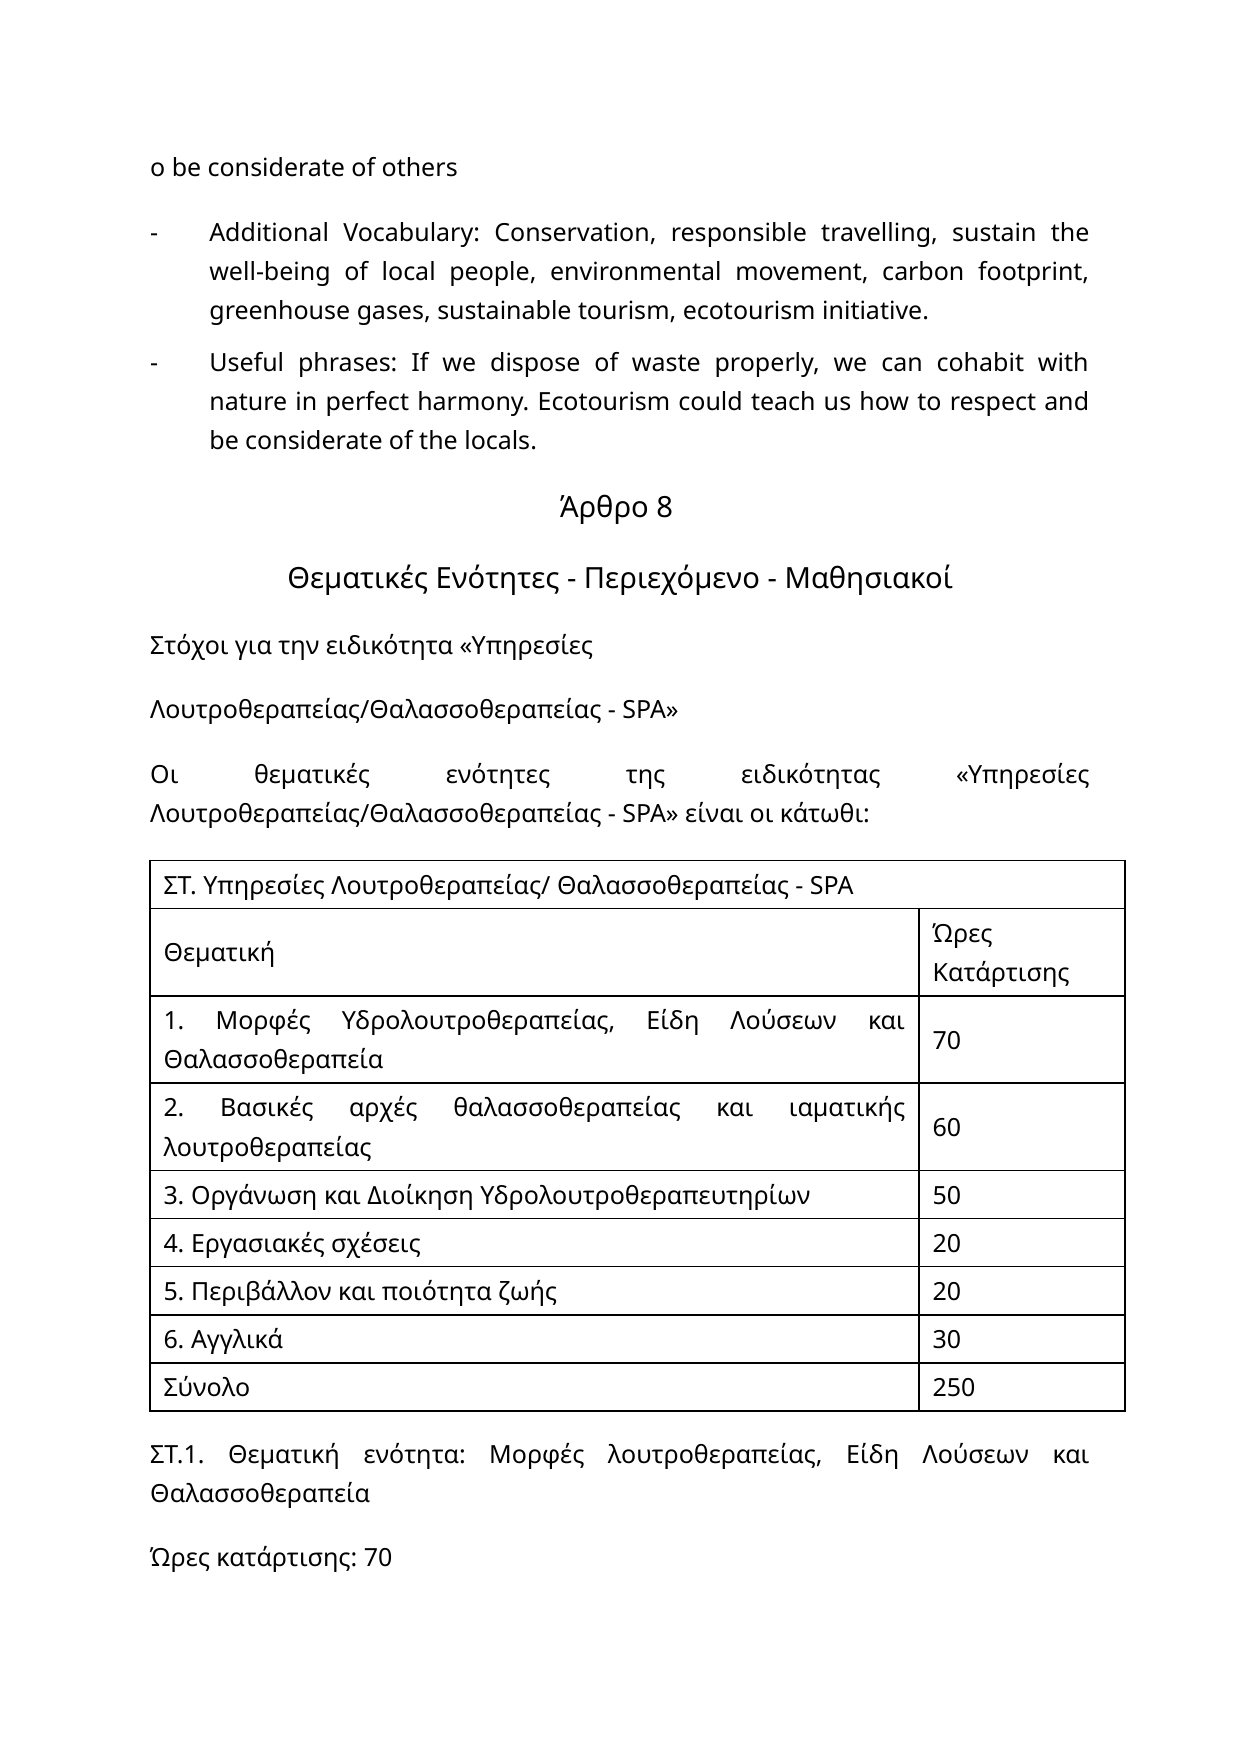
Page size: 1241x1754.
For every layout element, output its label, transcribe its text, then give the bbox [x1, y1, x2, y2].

list - Useful phrases: If we dispose of waste properly, we can cohabit with nature in perfect harmony. Ecotourism could teach us how to respect and be considerate of the locals. [150, 344, 1090, 457]
table_cell 50 [920, 1171, 1124, 1218]
table_cell 20 [920, 1219, 1124, 1266]
table_cell 2. Βασικές αρχές θαλασσοθεραπείας και ιαματικής λουτροθεραπείας [151, 1084, 918, 1169]
table_cell 3. Οργάνωση και Διοίκηση Υδρολουτροθεραπευτηρίων [151, 1171, 918, 1218]
list - Additional Vocabulary: Conservation, responsible travelling, sustain the well-being of local people, environmental movement, carbon footprint, greenhouse gases, sustainable tourism, ecotourism initiative. [150, 214, 1090, 327]
table_cell 30 [920, 1316, 1124, 1362]
table_cell 250 [920, 1364, 1124, 1410]
table_cell 6. Αγγλικά [151, 1316, 918, 1362]
text Οι θεματικές ενότητες της ειδικότητας «Υπηρεσίες Λουτροθεραπείας/Θαλασσοθεραπείας - SPA» είναι οι κάτωθι: [150, 756, 1090, 829]
table_cell 20 [920, 1267, 1124, 1314]
table_cell 4. Εργασιακές σχέσεις [151, 1219, 918, 1266]
table_cell 60 [920, 1084, 1124, 1169]
subtitle Θεματικές Ενότητες - Περιεχόμενο - Μαθησιακοί [150, 557, 1090, 597]
text Στόχοι για την ειδικότητα «Υπηρεσίες [150, 628, 1090, 662]
table_cell 5. Περιβάλλον και ποιότητα ζωής [151, 1267, 918, 1314]
table_header ΣΤ. Υπηρεσίες Λουτροθεραπείας/ Θαλασσοθεραπείας - SPA [151, 861, 1124, 908]
text o be considerate of others [150, 150, 1090, 184]
subtitle Άρθρο 8 [150, 487, 1090, 526]
text ΣΤ.1. Θεματική ενότητα: Μορφές λουτροθεραπείας, Είδη Λούσεων και Θαλασσοθεραπεία [150, 1437, 1090, 1510]
table_cell 1. Μορφές Υδρολουτροθεραπείας, Είδη Λούσεων και Θαλασσοθεραπεία [151, 997, 918, 1082]
text Λουτροθεραπείας/Θαλασσοθεραπείας - SPA» [150, 692, 1090, 726]
table_cell Ώρες Κατάρτισης [920, 909, 1124, 995]
text Ώρες κατάρτισης: 70 [150, 1540, 1090, 1574]
table_cell Θεματική [151, 909, 918, 995]
table_cell 70 [920, 997, 1124, 1082]
table_cell Σύνολο [151, 1364, 918, 1410]
